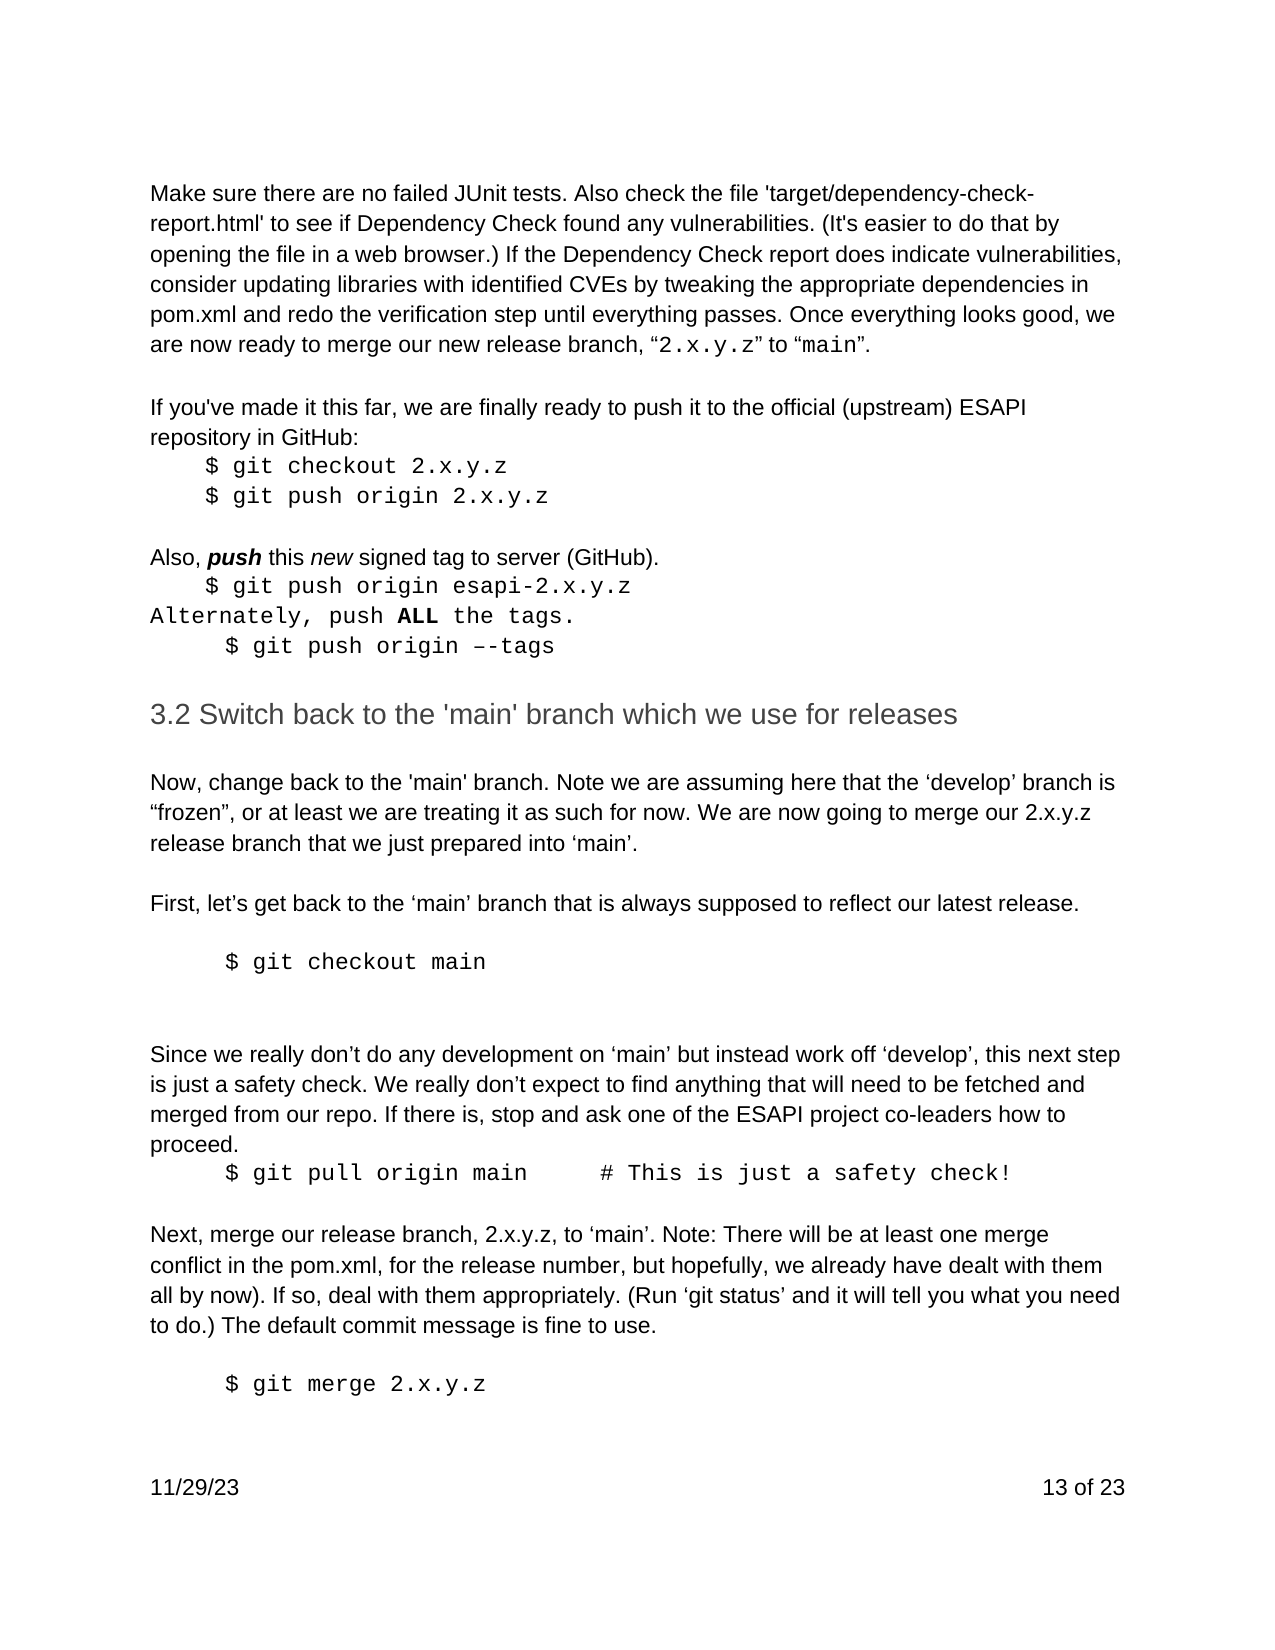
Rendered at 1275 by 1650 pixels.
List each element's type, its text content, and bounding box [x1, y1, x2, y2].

text If you've made it this far, we are finally ready to push it to the official (upstream) ESAPI repository in GitHub: [150, 394, 1125, 451]
text $ git checkout 2.x.y.z [150, 454, 1125, 480]
text Since we really don’t do any development on ‘main’ but instead work off ‘develop’, this next step is just a safety check. We really don’t expect to find anything that will need to be fetched and merged from our repo. If there is, stop and ask one of the ESAPI project co-leaders how to proceed. [150, 1041, 1125, 1158]
subtitle Switch back to the 'main' branch which we use for releases [150, 697, 1125, 731]
text $ git pull origin main # This is just a safety check! [225, 1161, 1125, 1187]
text $ git merge 2.x.y.z [225, 1372, 1125, 1398]
text First, let’s get back to the ‘main’ branch that is always supposed to reflect our latest release. [150, 890, 1125, 916]
text Alternately, push ALL the tags. [150, 604, 1125, 630]
text Also, push this new signed tag to server (GitHub). [150, 544, 1125, 571]
text $ git push origin 2.x.y.z [150, 484, 1125, 510]
text Now, change back to the 'main' branch. Note we are assuming here that the ‘develop’ branch is “frozen”, or at least we are treating it as such for now. We are now going to merge our 2.x.y.z release branch that we just prepared into ‘main’. [150, 769, 1125, 856]
text $ git push origin esapi-2.x.y.z [150, 574, 1125, 600]
text Next, merge our release branch, 2.x.y.z, to ‘main’. Note: There will be at least one merge conflict in the pom.xml, for the release number, but hopefully, we already have dealt with them all by now). If so, deal with them appropriately. (Run ‘git status’ and it will tell you what you need to do.) The default commit message is fine to use. [150, 1221, 1125, 1338]
text Make sure there are no failed JUnit tests. Also check the file 'target/dependency-check-report.html' to see if Dependency Check found any vulnerabilities. (It's easier to do that by opening the file in a web browser.) If the Dependency Check report does indicate vulnerabilities, consider updating libraries with identified CVEs by tweaking the appropriate dependencies in pom.xml and redo the verification step until everything passes. Once everything looks good, we are now ready to merge our new release branch, “2.x.y.z” to “main”. [150, 180, 1125, 359]
text $ git push origin –-tags [225, 634, 1125, 660]
text $ git checkout main [225, 950, 1125, 976]
